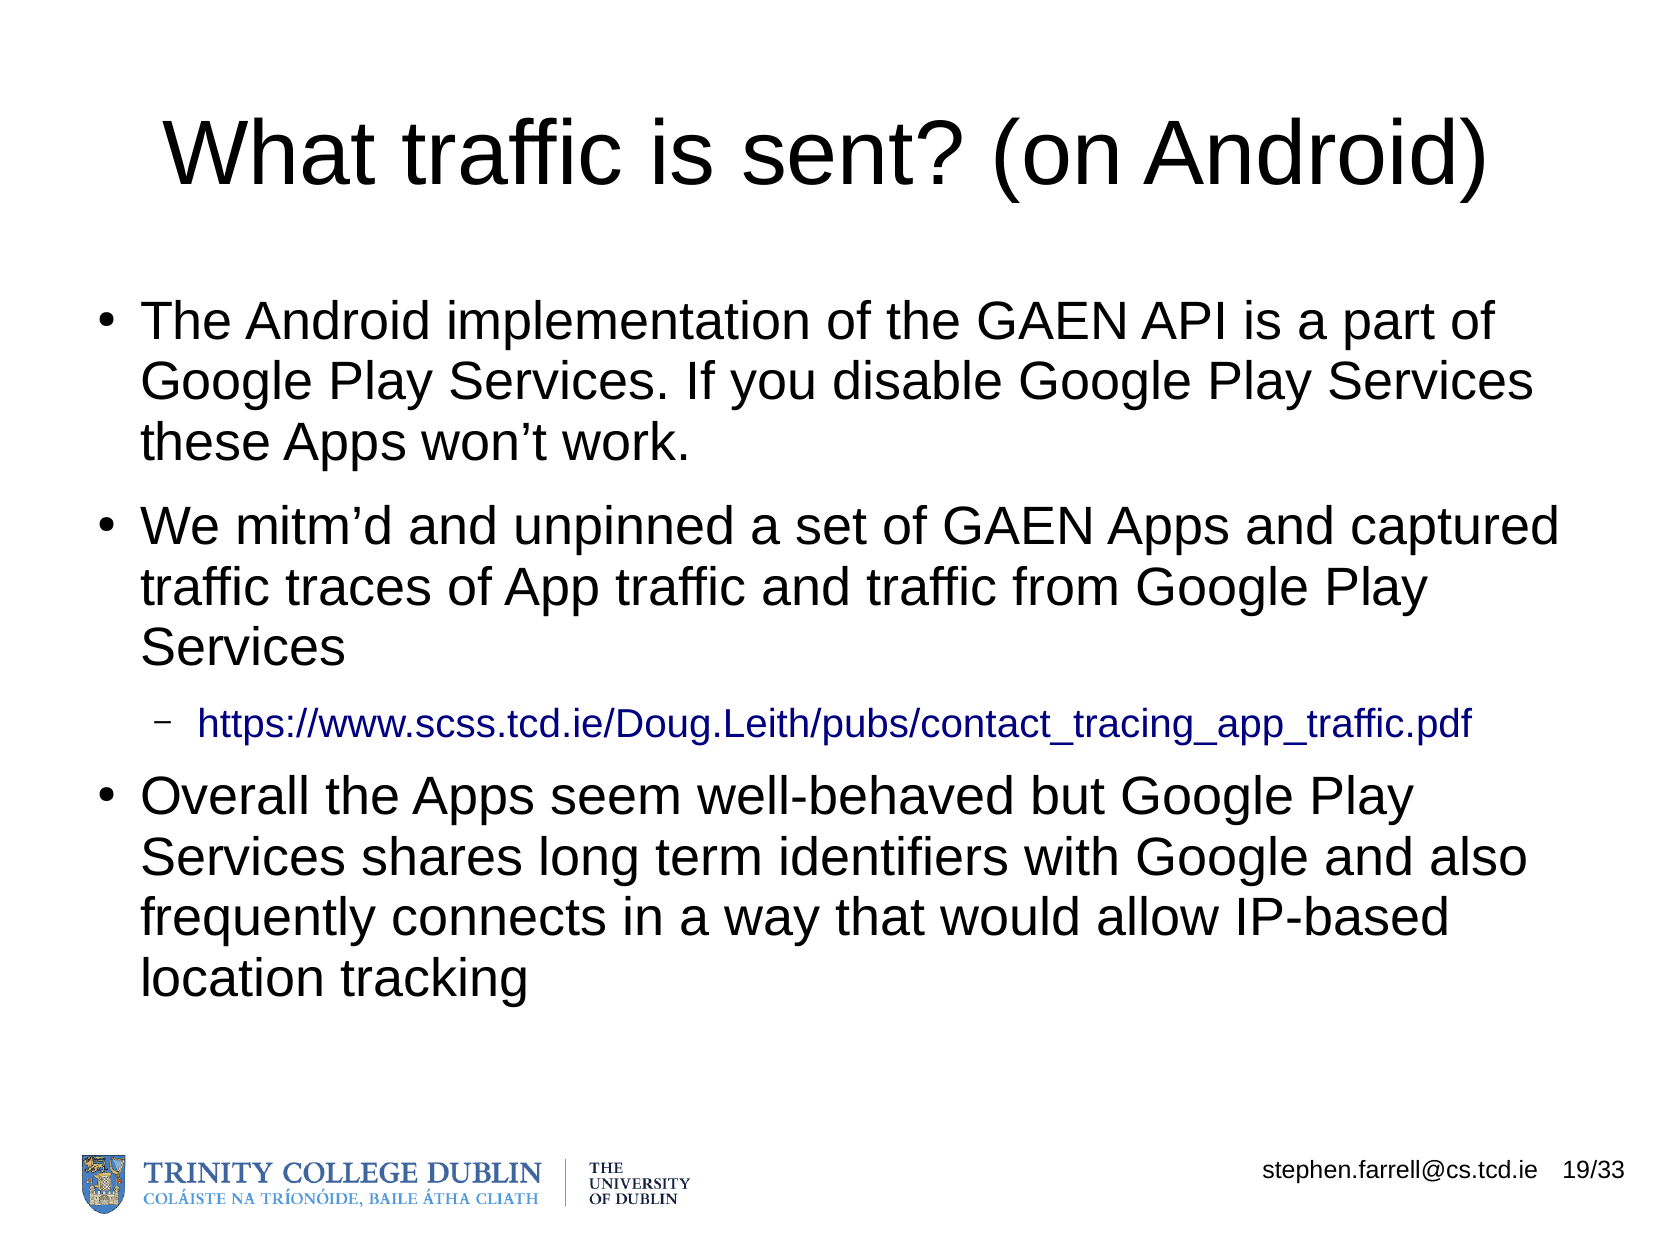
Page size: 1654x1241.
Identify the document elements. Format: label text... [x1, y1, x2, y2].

picture [82, 1155, 694, 1214]
title What traffic is sent? (on Android) [82, 49, 1571, 257]
list The Android implementation of the GAEN API is a part of Google Play Services. If you disable Google Play Services these Apps won’t work. We mitm’d and unpinned a set of GAEN Apps and captured traffic traces of App traffic and traffic from Google Play Services https://www.scss.tcd.ie/Doug.Leith/pubs/contact_tracing_app_traffic.pdf Overall the Apps seem well-behaved but Google Play Services shares long term identifiers with Google and also frequently connects in a way that would allow IP-based location tracking [82, 290, 1571, 1010]
